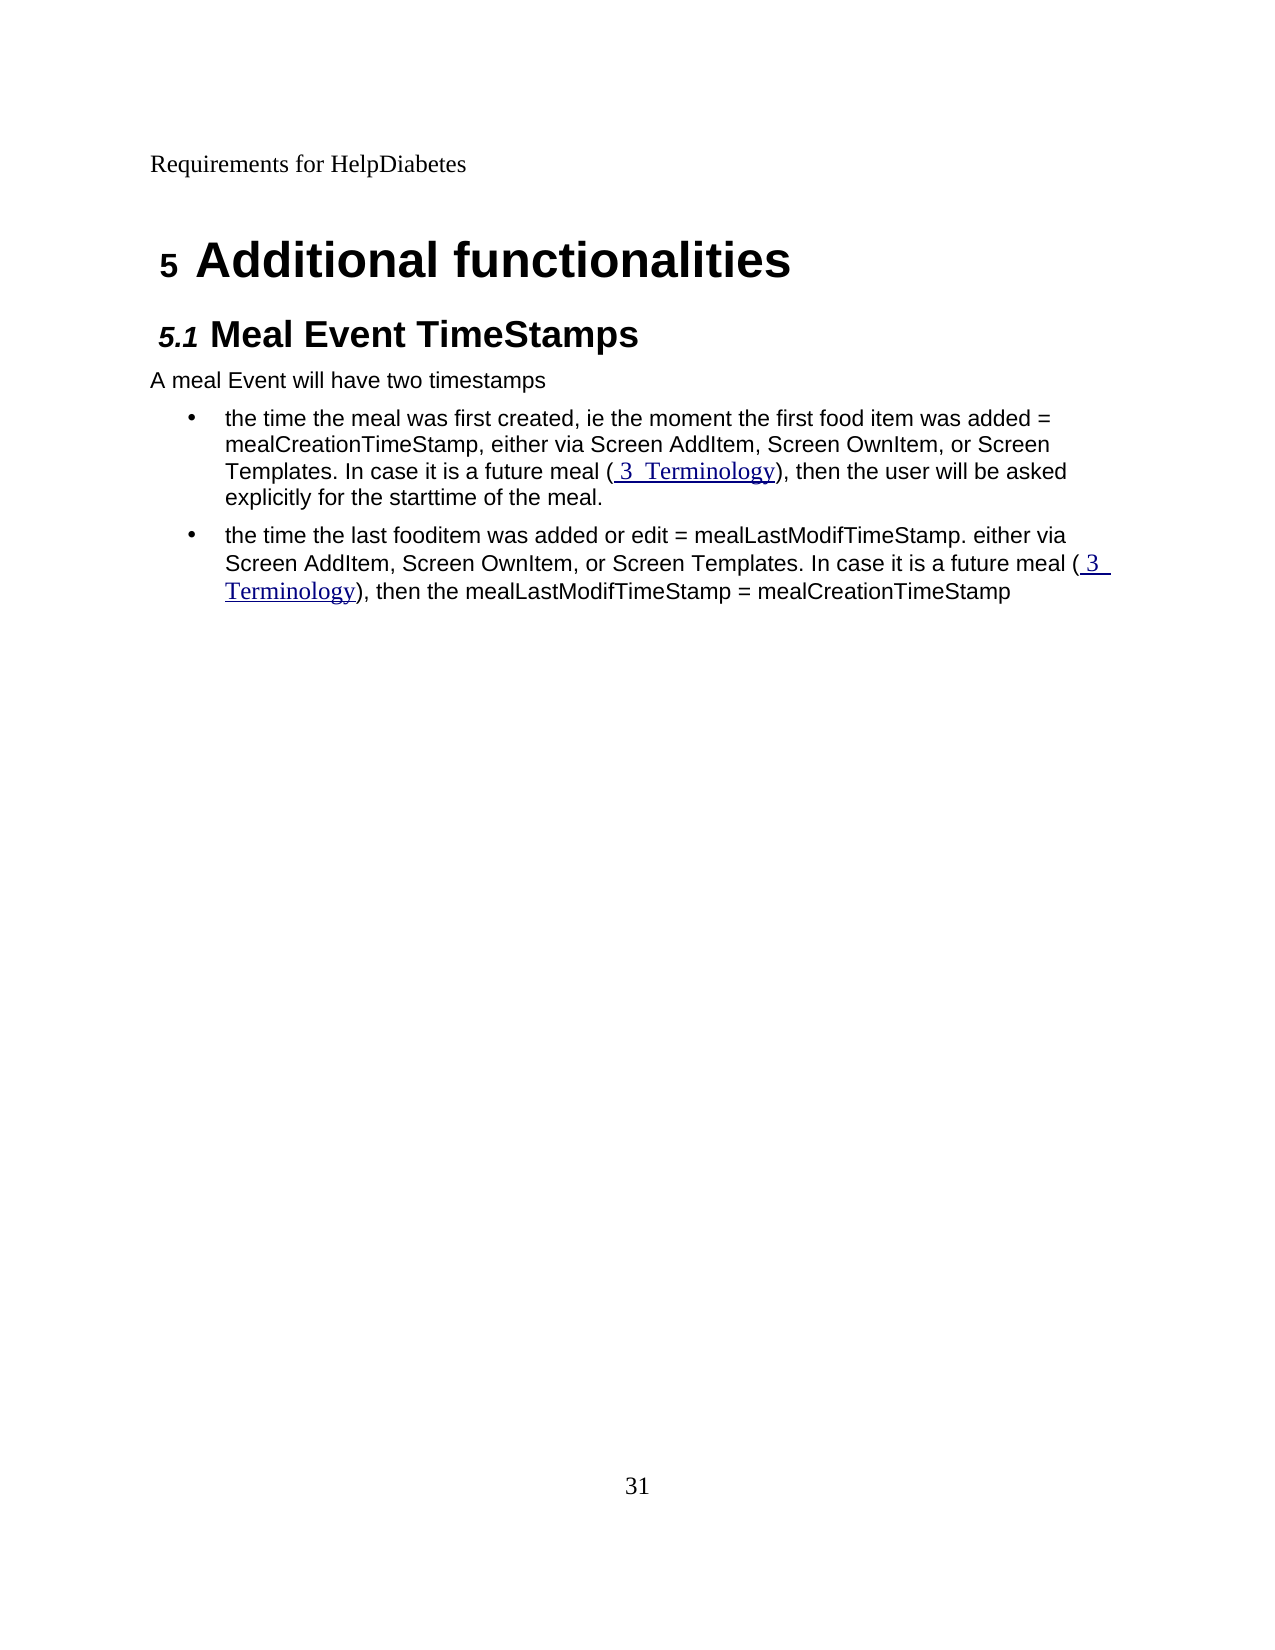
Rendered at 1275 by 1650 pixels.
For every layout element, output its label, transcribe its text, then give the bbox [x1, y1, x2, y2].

text A meal Event will have two timestamps [150, 367, 1125, 393]
subtitle Additional functionalities [150, 232, 1125, 288]
list the time the last fooditem was added or edit = mealLastModifTimeStamp. either via Screen AddItem, Screen OwnItem, or Screen Templates. In case it is a future meal ( 3 Terminology), then the mealLastModifTimeStamp = mealCreationTimeStamp [187, 523, 1125, 605]
list the time the meal was first created, ie the moment the first food item was added = mealCreationTimeStamp, either via Screen AddItem, Screen OwnItem, or Screen Templates. In case it is a future meal ( 3 Terminology), then the user will be asked explicitly for the starttime of the meal. [187, 406, 1125, 511]
subtitle Meal Event TimeStamps [150, 313, 1125, 355]
